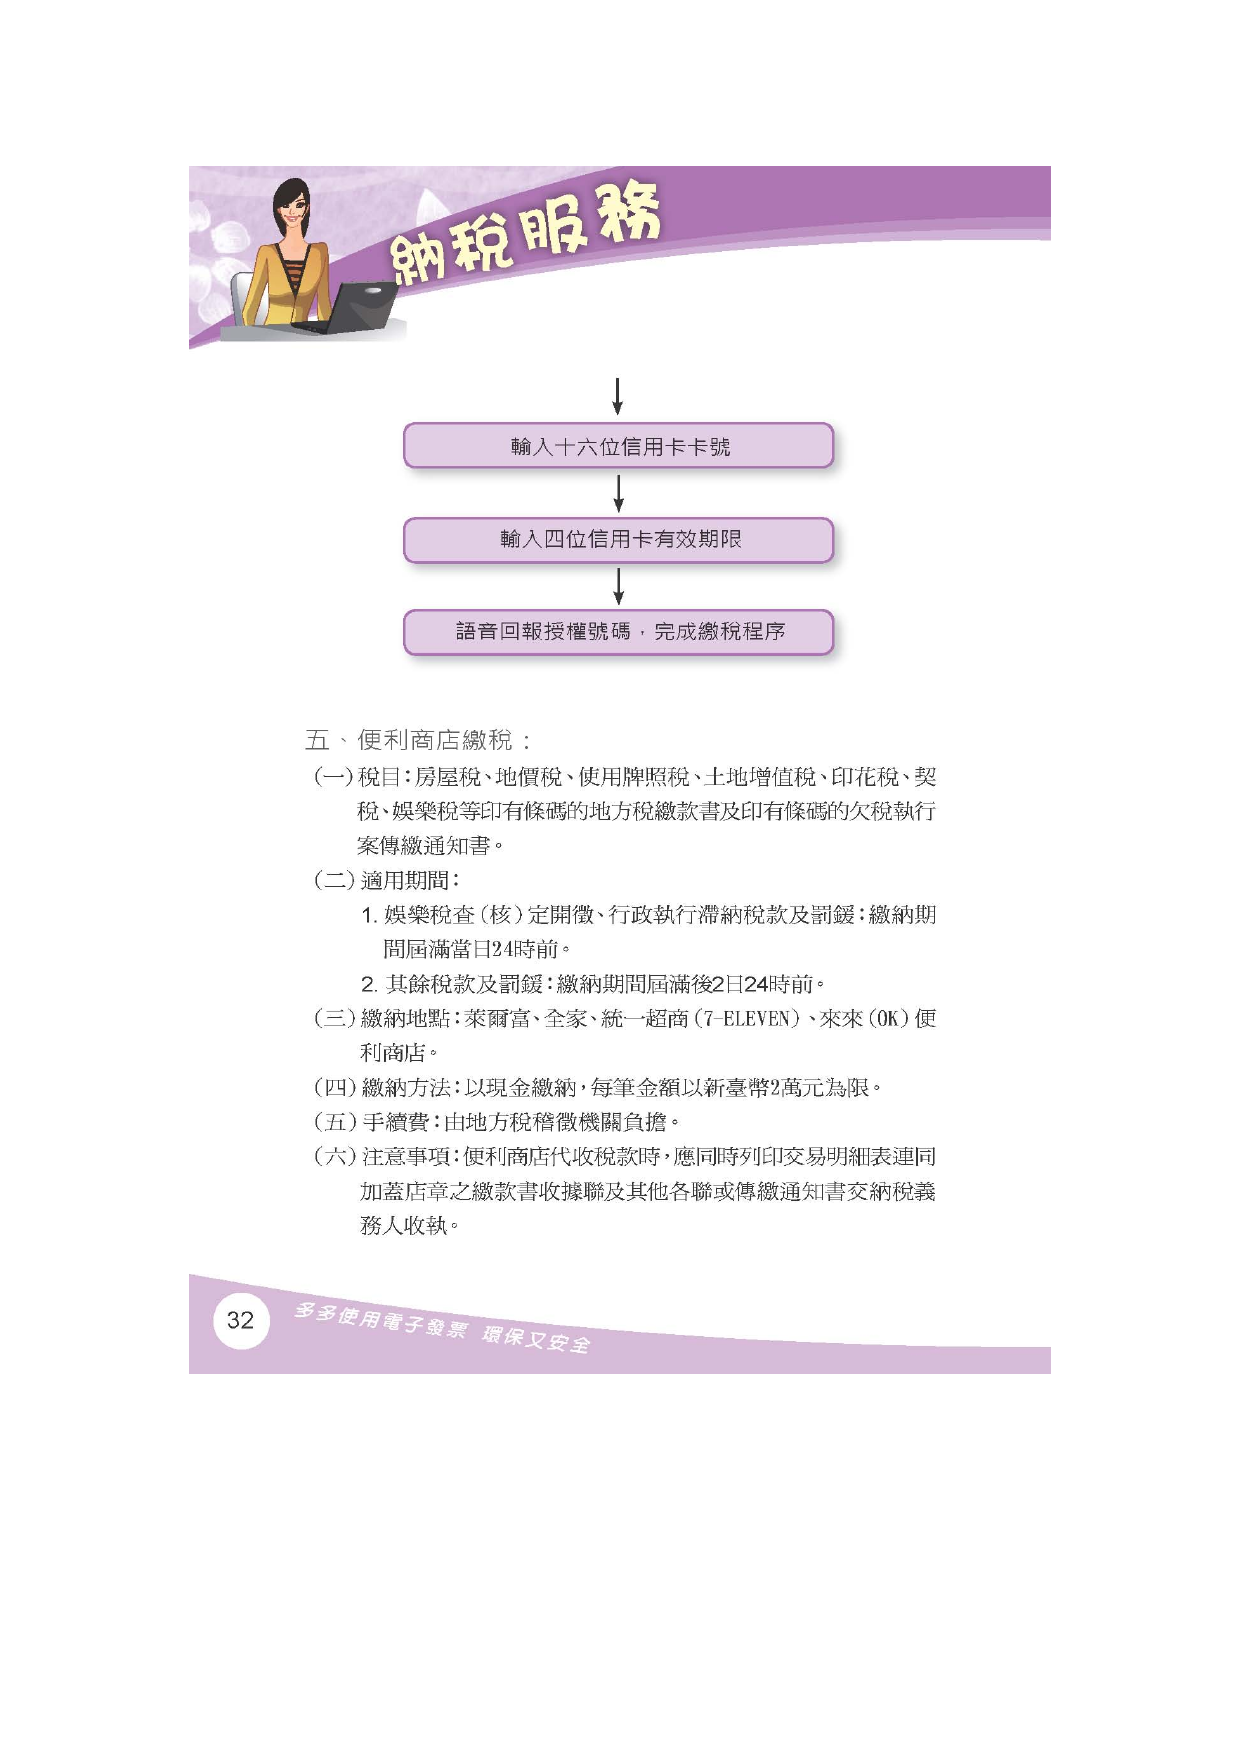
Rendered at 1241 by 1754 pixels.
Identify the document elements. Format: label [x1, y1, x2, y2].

picture [189, 166, 1051, 1374]
